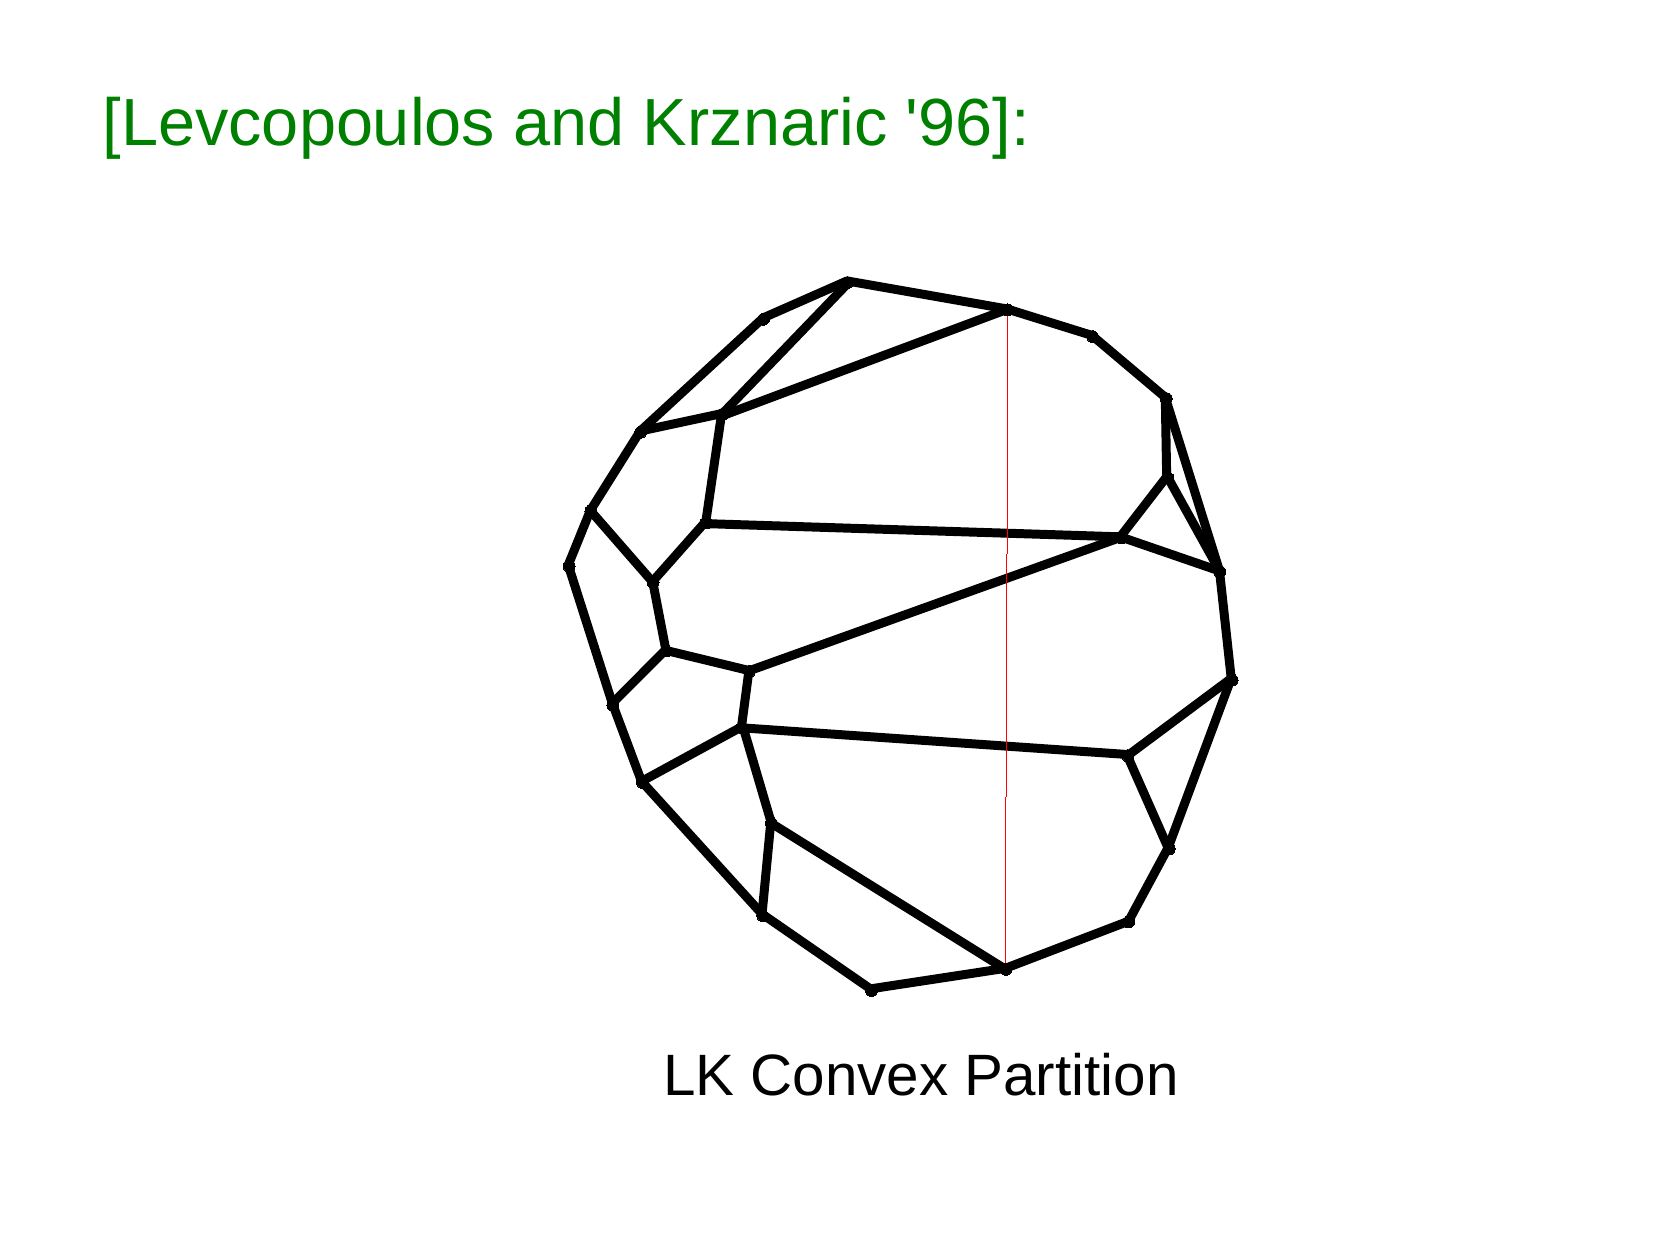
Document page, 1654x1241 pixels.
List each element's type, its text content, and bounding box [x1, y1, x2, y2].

text_box [1115, 531, 1128, 544]
text_box [1001, 303, 1014, 316]
text_box [606, 699, 619, 712]
text_box [1126, 921, 1135, 928]
text_box [865, 984, 878, 997]
text_box [1163, 842, 1176, 855]
text_box [1160, 392, 1173, 405]
text_box [999, 963, 1012, 976]
text_box [1121, 749, 1134, 762]
text_box [699, 516, 713, 529]
text_box [647, 576, 660, 589]
text_box [634, 426, 647, 439]
text_box [660, 645, 673, 657]
text_box [743, 665, 756, 678]
text_box [716, 408, 729, 421]
text_box [584, 504, 597, 518]
list [Levcopoulos and Krznaric '96]: [82, 83, 1094, 191]
text_box [1161, 471, 1174, 484]
text_box [563, 560, 576, 573]
text_box [736, 721, 748, 734]
text_box [756, 909, 769, 922]
text_box [765, 817, 778, 830]
text_box [841, 276, 854, 289]
text_box [757, 313, 770, 326]
text_box [1086, 330, 1099, 343]
text_box LK Convex Partition [648, 1035, 1194, 1116]
text_box [1226, 673, 1239, 687]
